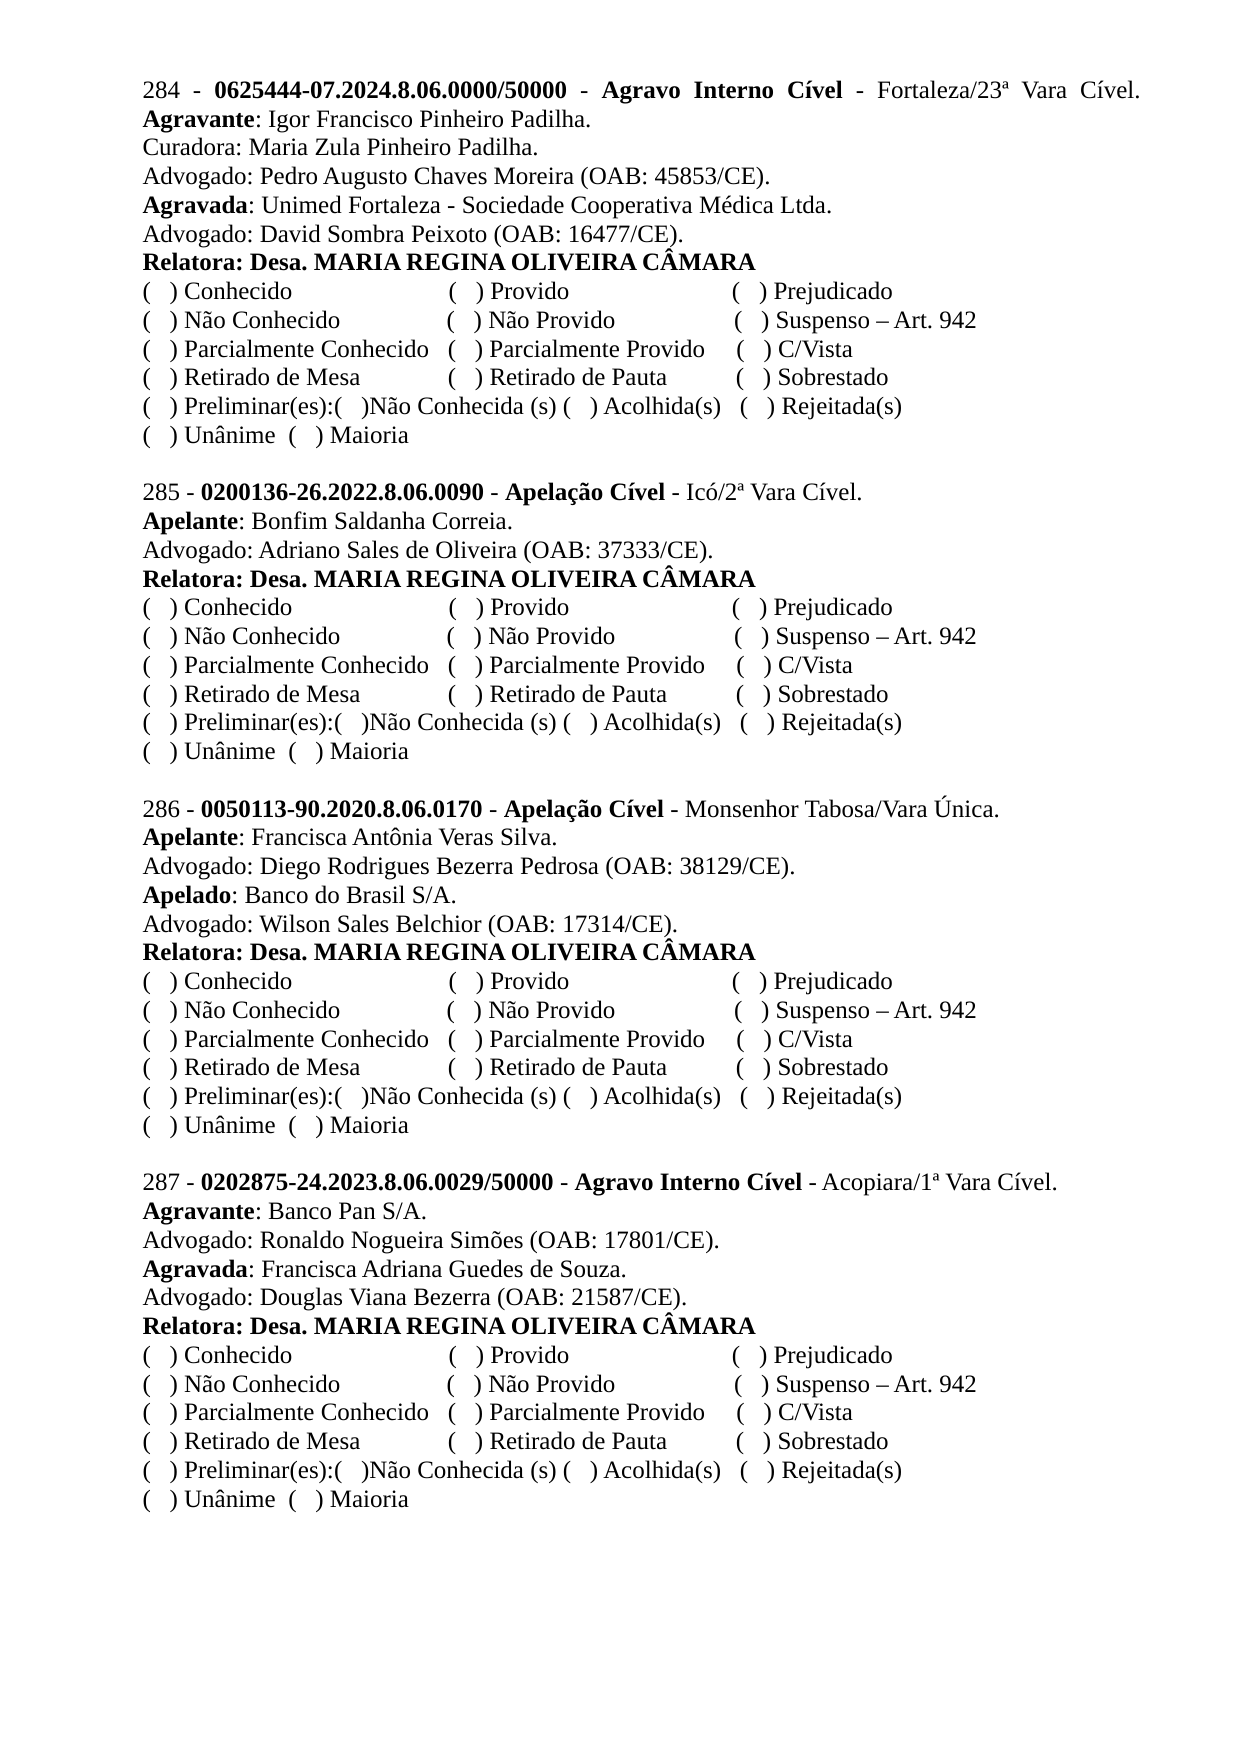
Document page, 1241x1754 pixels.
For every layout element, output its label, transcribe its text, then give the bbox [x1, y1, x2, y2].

text 287 - 0202875-24.2023.8.06.0029/50000 - Agravo Interno Cível - Acopiara/1ª Vara Cível. [142, 1167, 1141, 1196]
text 285 - 0200136-26.2022.8.06.0090 - Apelação Cível - Icó/2ª Vara Cível. [142, 477, 1141, 506]
text ( ) Parcialmente Conhecido ( ) Parcialmente Provido ( ) C/Vista [142, 1024, 1158, 1052]
text Advogado: Wilson Sales Belchior (OAB: 17314/CE). [142, 909, 1141, 937]
text Advogado: Adriano Sales de Oliveira (OAB: 37333/CE). [142, 535, 1141, 564]
text ( ) Preliminar(es):( )Não Conhecida (s) ( ) Acolhida(s) ( ) Rejeitada(s) [142, 1081, 1158, 1110]
text Relatora: Desa. MARIA REGINA OLIVEIRA CÂMARA [142, 937, 1141, 966]
text Advogado: Ronaldo Nogueira Simões (OAB: 17801/CE). [142, 1225, 1141, 1254]
text ( ) Não Conhecido ( ) Não Provido ( ) Suspenso – Art. 942 [142, 305, 1158, 334]
text ( ) Retirado de Mesa ( ) Retirado de Pauta ( ) Sobrestado [142, 1426, 1158, 1455]
text ( ) Unânime ( ) Maioria [142, 1110, 1158, 1139]
text 286 - 0050113-90.2020.8.06.0170 - Apelação Cível - Monsenhor Tabosa/Vara Única. [142, 794, 1141, 822]
text ( ) Parcialmente Conhecido ( ) Parcialmente Provido ( ) C/Vista [142, 334, 1158, 362]
text ( ) Retirado de Mesa ( ) Retirado de Pauta ( ) Sobrestado [142, 679, 1158, 707]
text Advogado: Pedro Augusto Chaves Moreira (OAB: 45853/CE). [142, 161, 1141, 190]
text ( ) Conhecido ( ) Provido ( ) Prejudicado [142, 276, 1141, 305]
text Apelado: Banco do Brasil S/A. [142, 880, 1141, 909]
text Agravada: Unimed Fortaleza - Sociedade Cooperativa Médica Ltda. [142, 190, 1141, 219]
text ( ) Conhecido ( ) Provido ( ) Prejudicado [142, 592, 1141, 621]
text ( ) Conhecido ( ) Provido ( ) Prejudicado [142, 966, 1141, 995]
text 284 - 0625444-07.2024.8.06.0000/50000 - Agravo Interno Cível - Fortaleza/23ª Vara Cível. Agravante: Igor Francisco Pinheiro Padilha. [142, 75, 1141, 132]
text ( ) Preliminar(es):( )Não Conhecida (s) ( ) Acolhida(s) ( ) Rejeitada(s) [142, 707, 1158, 736]
text Agravada: Francisca Adriana Guedes de Souza. [142, 1254, 1141, 1282]
text ( ) Não Conhecido ( ) Não Provido ( ) Suspenso – Art. 942 [142, 1369, 1158, 1397]
text ( ) Não Conhecido ( ) Não Provido ( ) Suspenso – Art. 942 [142, 995, 1158, 1024]
text Advogado: Douglas Viana Bezerra (OAB: 21587/CE). [142, 1282, 1141, 1311]
text ( ) Parcialmente Conhecido ( ) Parcialmente Provido ( ) C/Vista [142, 1397, 1158, 1426]
text ( ) Conhecido ( ) Provido ( ) Prejudicado [142, 1340, 1141, 1369]
text ( ) Unânime ( ) Maioria [142, 736, 1158, 765]
text ( ) Parcialmente Conhecido ( ) Parcialmente Provido ( ) C/Vista [142, 650, 1158, 679]
text Relatora: Desa. MARIA REGINA OLIVEIRA CÂMARA [142, 1311, 1141, 1340]
text ( ) Retirado de Mesa ( ) Retirado de Pauta ( ) Sobrestado [142, 362, 1158, 391]
text Apelante: Bonfim Saldanha Correia. [142, 506, 1141, 535]
text ( ) Retirado de Mesa ( ) Retirado de Pauta ( ) Sobrestado [142, 1052, 1158, 1081]
text Apelante: Francisca Antônia Veras Silva. [142, 822, 1141, 851]
text ( ) Não Conhecido ( ) Não Provido ( ) Suspenso – Art. 942 [142, 621, 1158, 650]
text ( ) Unânime ( ) Maioria [142, 420, 1158, 449]
text ( ) Unânime ( ) Maioria [142, 1484, 1158, 1512]
text Advogado: David Sombra Peixoto (OAB: 16477/CE). [142, 219, 1141, 247]
text Curadora: Maria Zula Pinheiro Padilha. [142, 132, 1141, 161]
text Agravante: Banco Pan S/A. [142, 1196, 1141, 1225]
text ( ) Preliminar(es):( )Não Conhecida (s) ( ) Acolhida(s) ( ) Rejeitada(s) [142, 391, 1158, 420]
text Relatora: Desa. MARIA REGINA OLIVEIRA CÂMARA [142, 247, 1141, 276]
text Relatora: Desa. MARIA REGINA OLIVEIRA CÂMARA [142, 564, 1141, 592]
text ( ) Preliminar(es):( )Não Conhecida (s) ( ) Acolhida(s) ( ) Rejeitada(s) [142, 1455, 1158, 1484]
text Advogado: Diego Rodrigues Bezerra Pedrosa (OAB: 38129/CE). [142, 851, 1141, 880]
